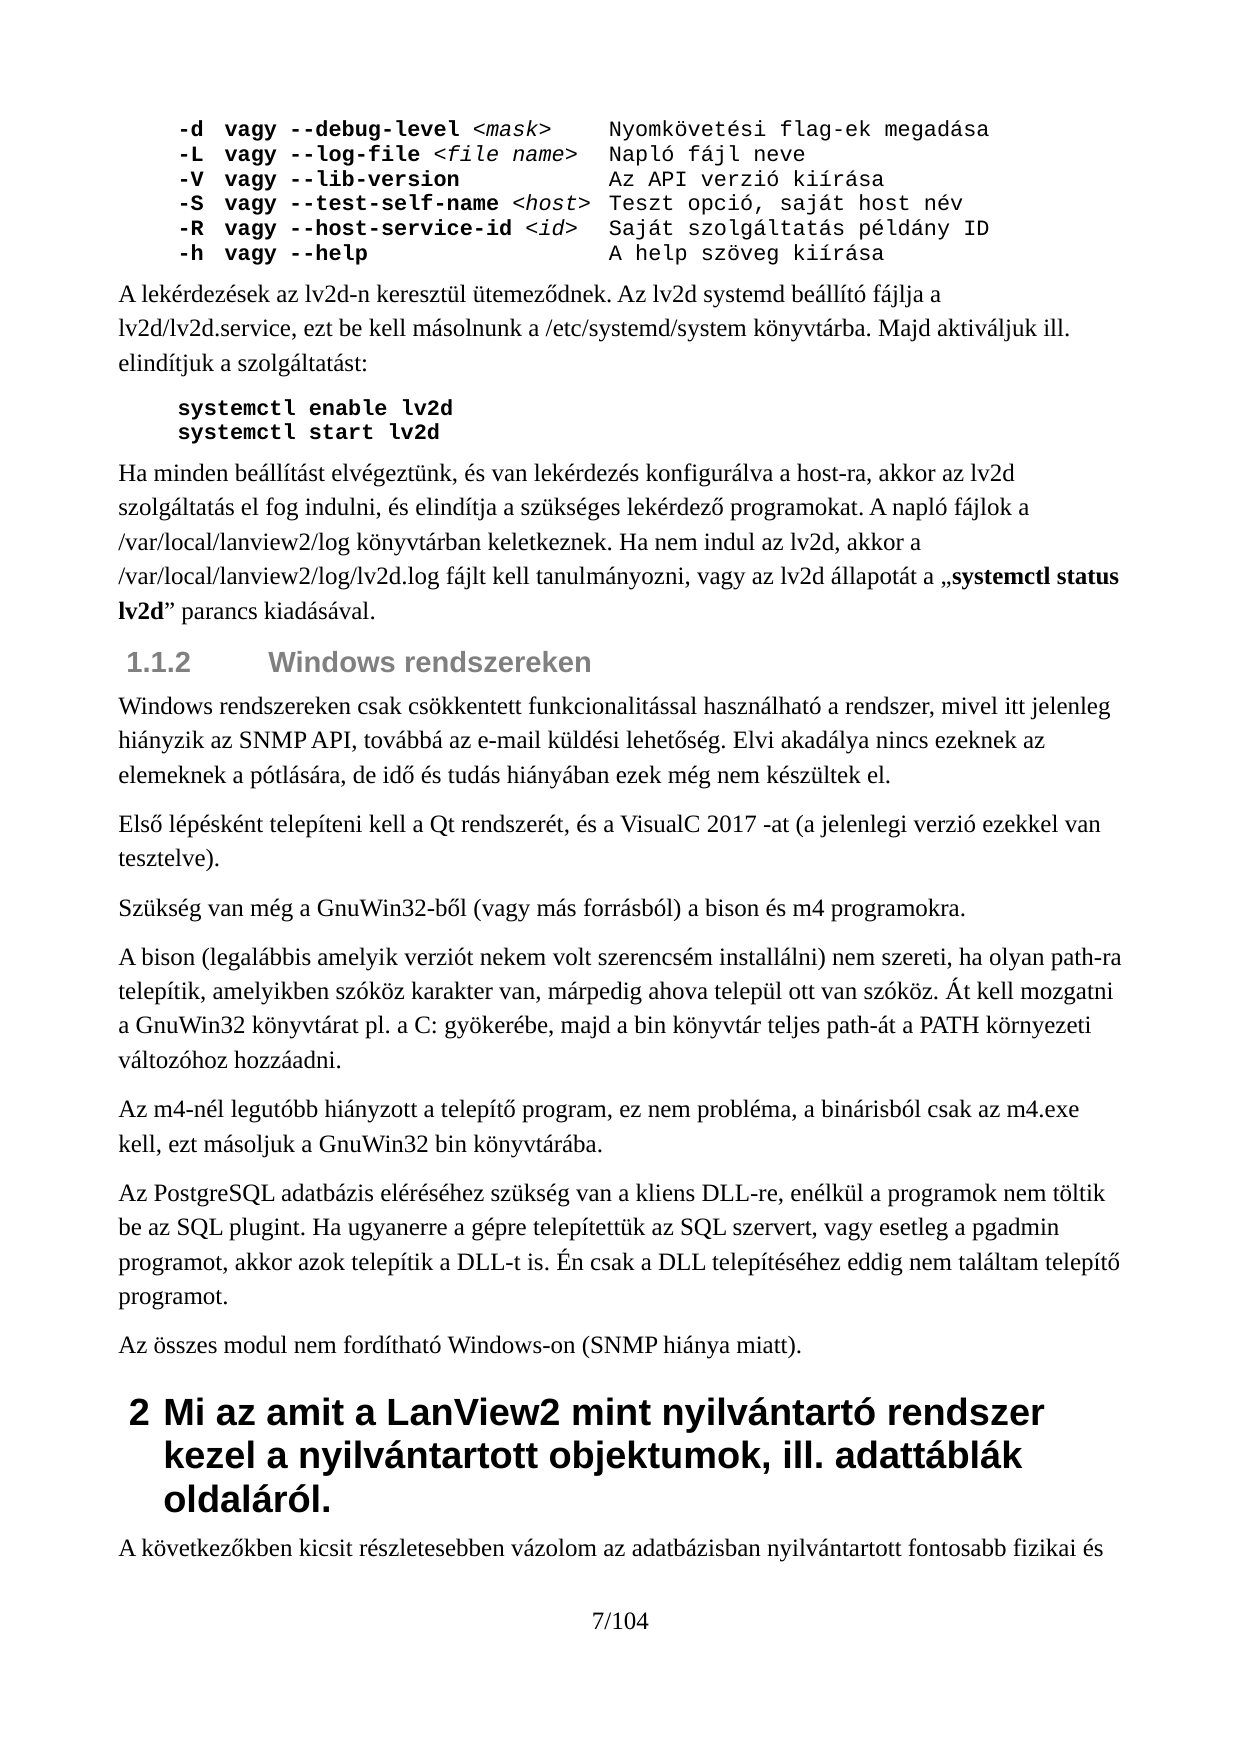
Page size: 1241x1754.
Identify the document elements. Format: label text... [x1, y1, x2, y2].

text Az összes modul nem fordítható Windows-on (SNMP hiánya miatt). [118, 1330, 1122, 1359]
text -d vagy --debug-level <mask> Nyomkövetési flag-ek megadása -L vagy --log-file <file name> Napló fájl neve -V vagy --lib-version Az API verzió kiírása -S vagy --test-self-name <host> Teszt opció, saját host név -R vagy --host-service-id <id> Saját szolgáltatás példány ID -h vagy --help A help szöveg kiírása [177, 118, 1122, 267]
text Ha minden beállítást elvégeztünk, és van lekérdezés konfigurálva a host-ra, akkor az lv2d szolgáltatás el fog indulni, és elindítja a szükséges lekérdező programokat. A napló fájlok a /var/local/lanview2/log könyvtárban keletkeznek. Ha nem indul az lv2d, akkor a /var/local/lanview2/log/lv2d.log fájlt kell tanulmányozni, vagy az lv2d állapotát a „systemctl status lv2d” parancs kiadásával. [118, 458, 1122, 625]
text Az PostgreSQL adatbázis eléréséhez szükség van a kliens DLL-re, enélkül a programok nem töltik be az SQL plugint. Ha ugyanerre a gépre telepítettük az SQL szervert, vagy esetleg a pgadmin programot, akkor azok telepítik a DLL-t is. Én csak a DLL telepítéséhez eddig nem találtam telepítő programot. [118, 1178, 1122, 1310]
text A lekérdezések az lv2d-n keresztül ütemeződnek. Az lv2d systemd beállító fájlja a lv2d/lv2d.service, ezt be kell másolnunk a /etc/systemd/system könyvtárba. Majd aktiváljuk ill. elindítjuk a szolgáltatást: [118, 279, 1122, 376]
text Windows rendszereken csak csökkentett funkcionalitással használható a rendszer, mivel itt jelenleg hiányzik az SNMP API, továbbá az e-mail küldési lehetőség. Elvi akadálya nincs ezeknek az elemeknek a pótlására, de idő és tudás hiányában ezek még nem készültek el. [118, 691, 1122, 789]
text Első lépésként telepíteni kell a Qt rendszerét, és a VisualC 2017 -at (a jelenlegi verzió ezekkel van tesztelve). [118, 809, 1122, 872]
text Az m4-nél legutóbb hiányzott a telepítő program, ez nem probléma, a binárisból csak az m4.exe kell, ezt másoljuk a GnuWin32 bin könyvtárába. [118, 1094, 1122, 1157]
text systemctl enable lv2d systemctl start lv2d [177, 397, 1122, 446]
subtitle Windows rendszereken [118, 645, 1122, 678]
text A bison (legalábbis amelyik verziót nekem volt szerencsém installálni) nem szereti, ha olyan path-ra telepítik, amelyikben szóköz karakter van, márpedig ahova települ ott van szóköz. Át kell mozgatni a GnuWin32 könyvtárat pl. a C: gyökerébe, majd a bin könyvtár teljes path-át a PATH környezeti változóhoz hozzáadni. [118, 942, 1122, 1074]
text Szükség van még a GnuWin32-ből (vagy más forrásból) a bison és m4 programokra. [118, 893, 1122, 921]
subtitle Mi az amit a LanView2 mint nyilvántartó rendszer kezel a nyilvántartott objektumok, ill. adattáblák oldaláról. [118, 1390, 1122, 1521]
text A következőkben kicsit részletesebben vázolom az adatbázisban nyilvántartott fontosabb fizikai és [118, 1533, 1122, 1562]
